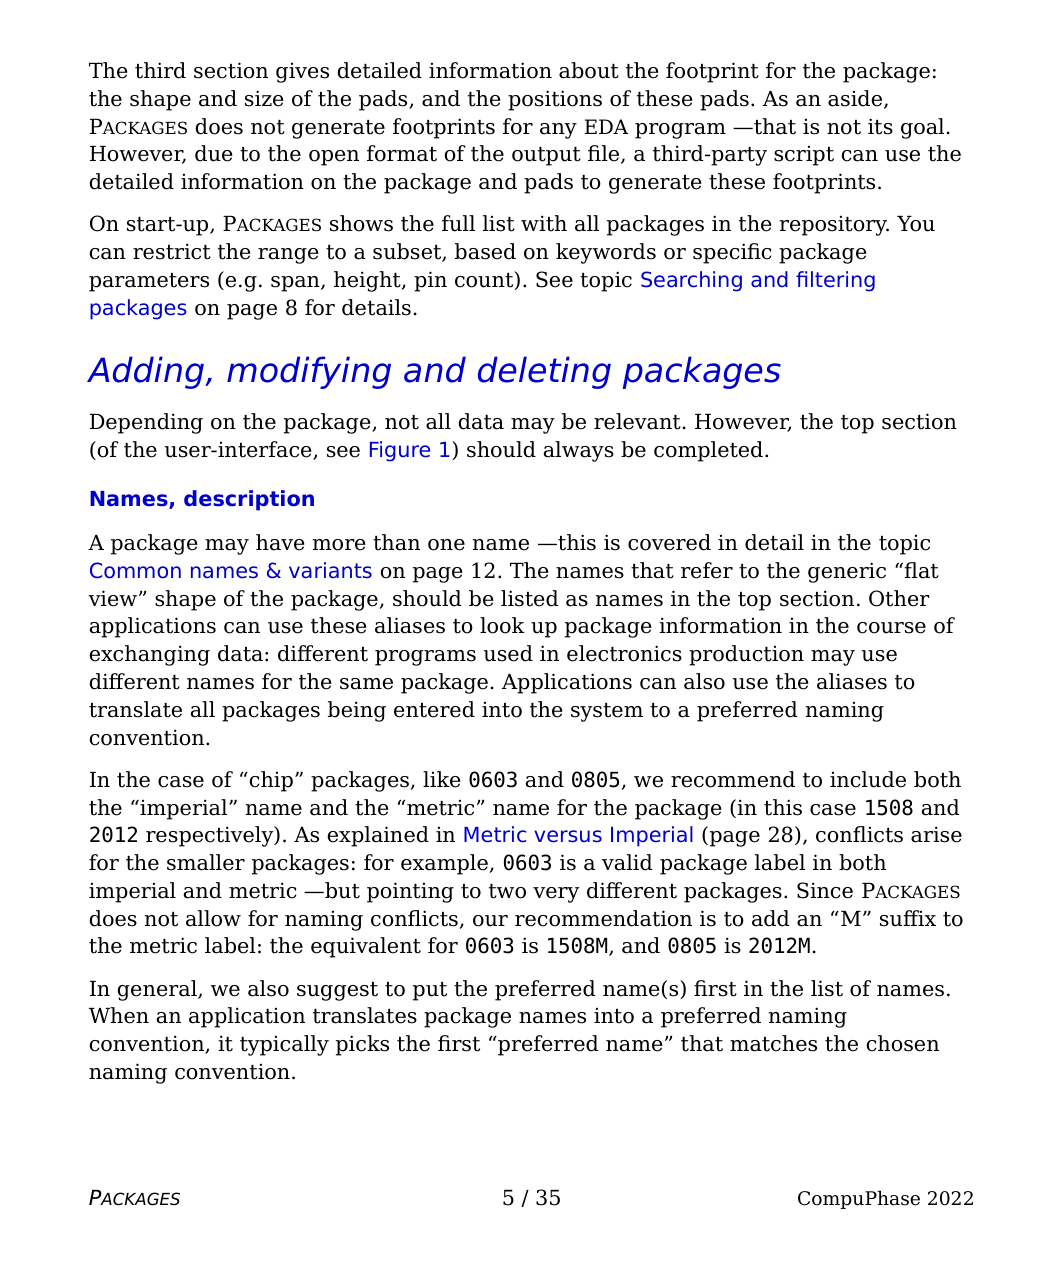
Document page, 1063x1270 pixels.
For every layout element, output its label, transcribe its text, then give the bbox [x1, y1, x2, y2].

text In general, we also suggest to put the preferred name(s) first in the list of names. When an application translates package names into a preferred naming convention, it typically picks the first “preferred name” that matches the chosen naming convention. [88, 977, 974, 1084]
text Depending on the package, not all data may be relevant. However, the top section (of the user-interface, see Figure 1) should always be completed. [88, 410, 974, 462]
text In the case of “chip” packages, like 0603 and 0805, we recommend to include both the “imperial” name and the “metric” name for the package (in this case 1508 and 2012 respectively). As explained in Metric versus Imperial (page 28), conflicts arise for the smaller packages: for example, 0603 is a valid package label in both imperial and metric —but pointing to two very different packages. Since Packages does not allow for naming conflicts, our recommendation is to add an “M” suffix to the metric label: the equivalent for 0603 is 1508M, and 0805 is 2012M. [88, 768, 974, 959]
text On start-up, Packages shows the full list with all packages in the repository. You can restrict the range to a subset, based on keywords or specific package parameters (e.g. span, height, pin count). See topic Searching and filtering packages on page 8 for details. [88, 212, 974, 320]
subtitle Adding, modifying and deleting packages [88, 351, 974, 390]
text A package may have more than one name —this is covered in detail in the topic Common names & variants on page 12. The names that refer to the generic “flat view” shape of the package, should be listed as names in the top section. Other applications can use these aliases to look up package information in the course of exchanging data: different programs used in electronics production may use different names for the same package. Applications can also use the aliases to translate all packages being entered into the system to a preferred naming convention. [88, 531, 974, 750]
text The third section gives detailed information about the footprint for the package: the shape and size of the pads, and the positions of these pads. As an aside, Packages does not generate footprints for any EDA program —that is not its goal. However, due to the open format of the output file, a third-party script can use the detailed information on the package and pads to generate these footprints. [88, 59, 974, 194]
subtitle Names, description [88, 487, 974, 511]
